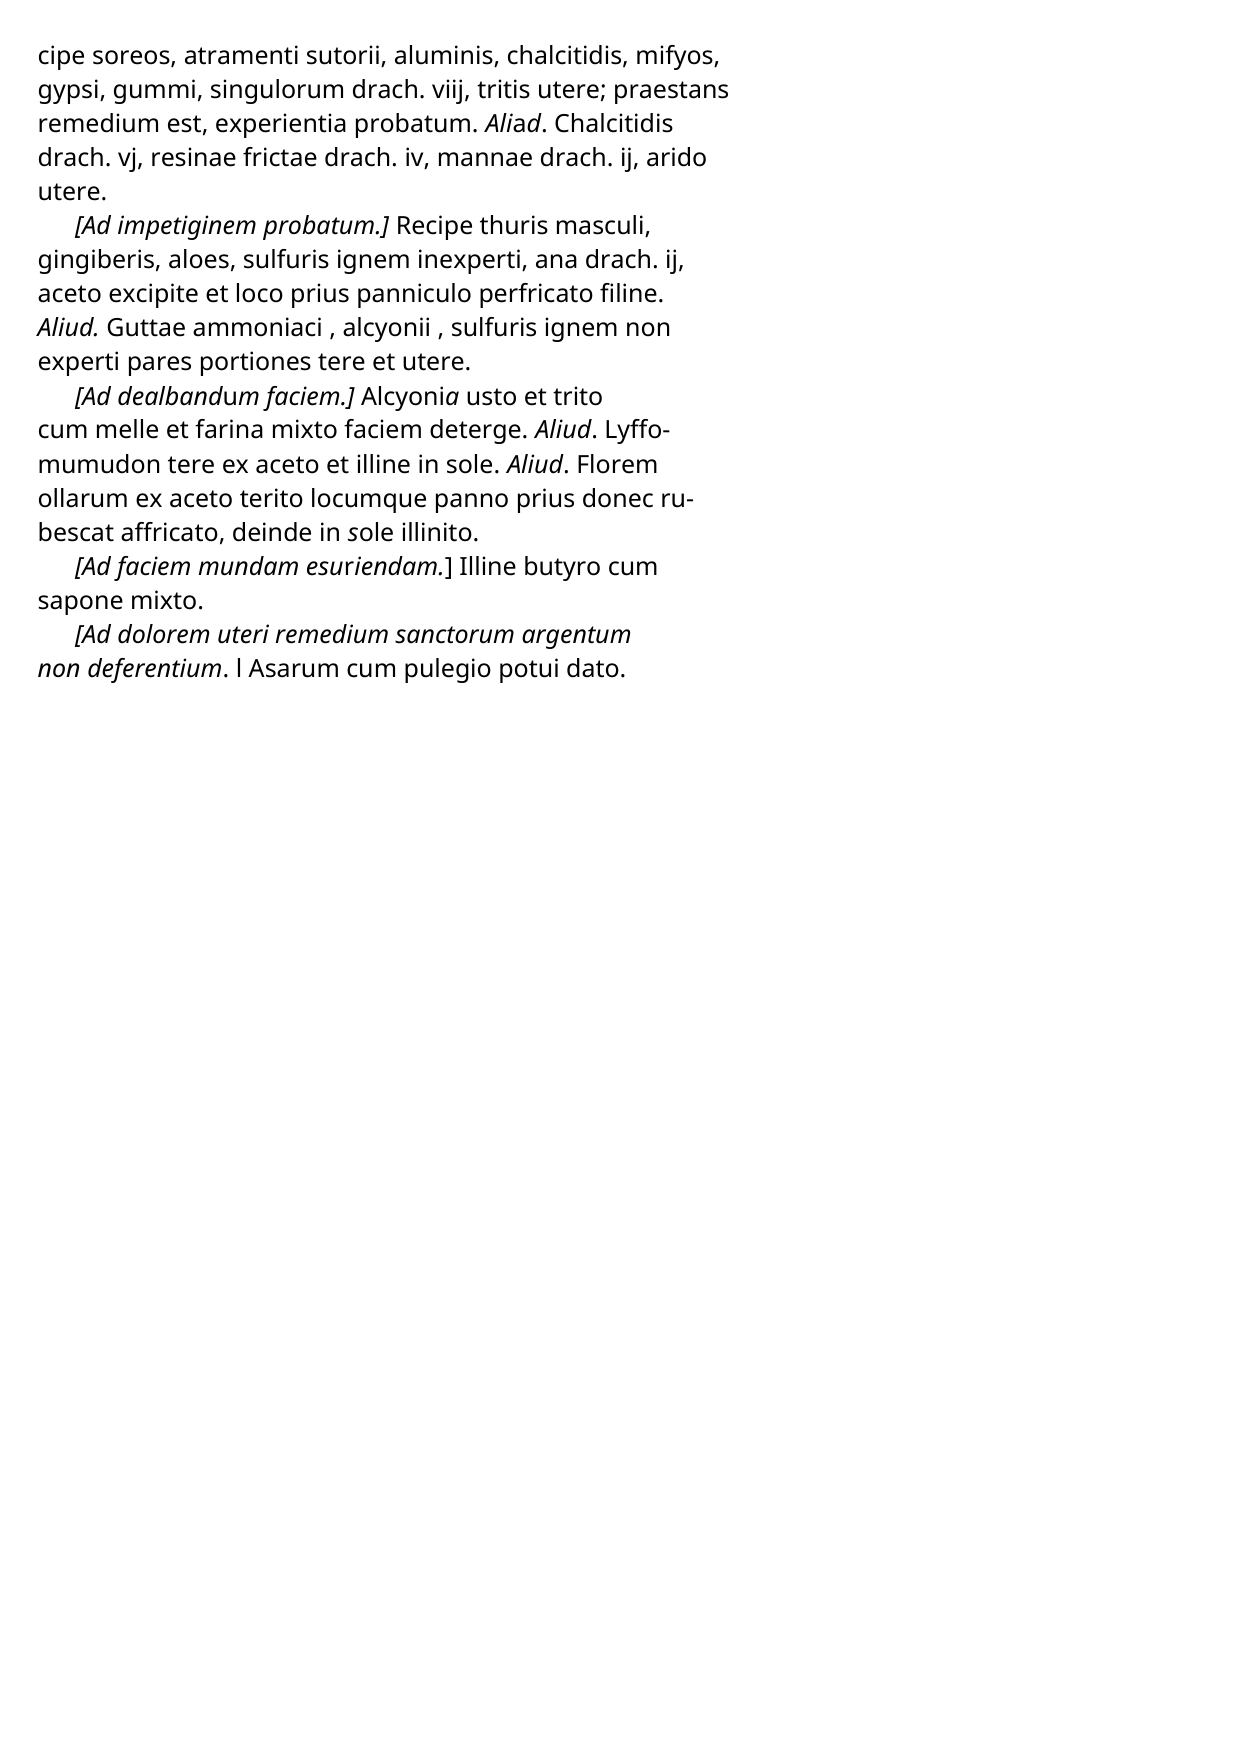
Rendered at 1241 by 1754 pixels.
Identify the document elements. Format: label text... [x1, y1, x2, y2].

text [Ad faciem mundam esuriendam.] Illine butyro cum sapone mixto. [37, 548, 1203, 617]
text cipe soreos, atramenti sutorii, aluminis, chalcitidis, mifyos, gypsi, gummi, singulorum drach. viij, tritis utere; praestans remedium est, experientia probatum. Aliad. Chalcitidis drach. vj, resinae frictae drach. iv, mannae drach. ij, arido utere. [37, 37, 1203, 208]
text [Ad impetiginem probatum.] Recipe thuris masculi, gingiberis, aloes, sulfuris ignem inexperti, ana drach. ij, aceto excipite et loco prius panniculo perfricato filine. Aliud. Guttae ammoniaci , alcyonii , sulfuris ignem non experti pares portiones tere et utere. [37, 208, 1203, 378]
text [Ad dealbandum faciem.] Alcyonia usto et trito cum melle et farina mixto faciem deterge. Aliud. Lyffo- mumudon tere ex aceto et illine in sole. Aliud. Florem ollarum ex aceto terito locumque panno prius donec ru- bescat affricato, deinde in sole illinito. [37, 378, 1203, 548]
text [Ad dolorem uteri remedium sanctorum argentum non deferentium. l Asarum cum pulegio potui dato. [37, 617, 1203, 685]
